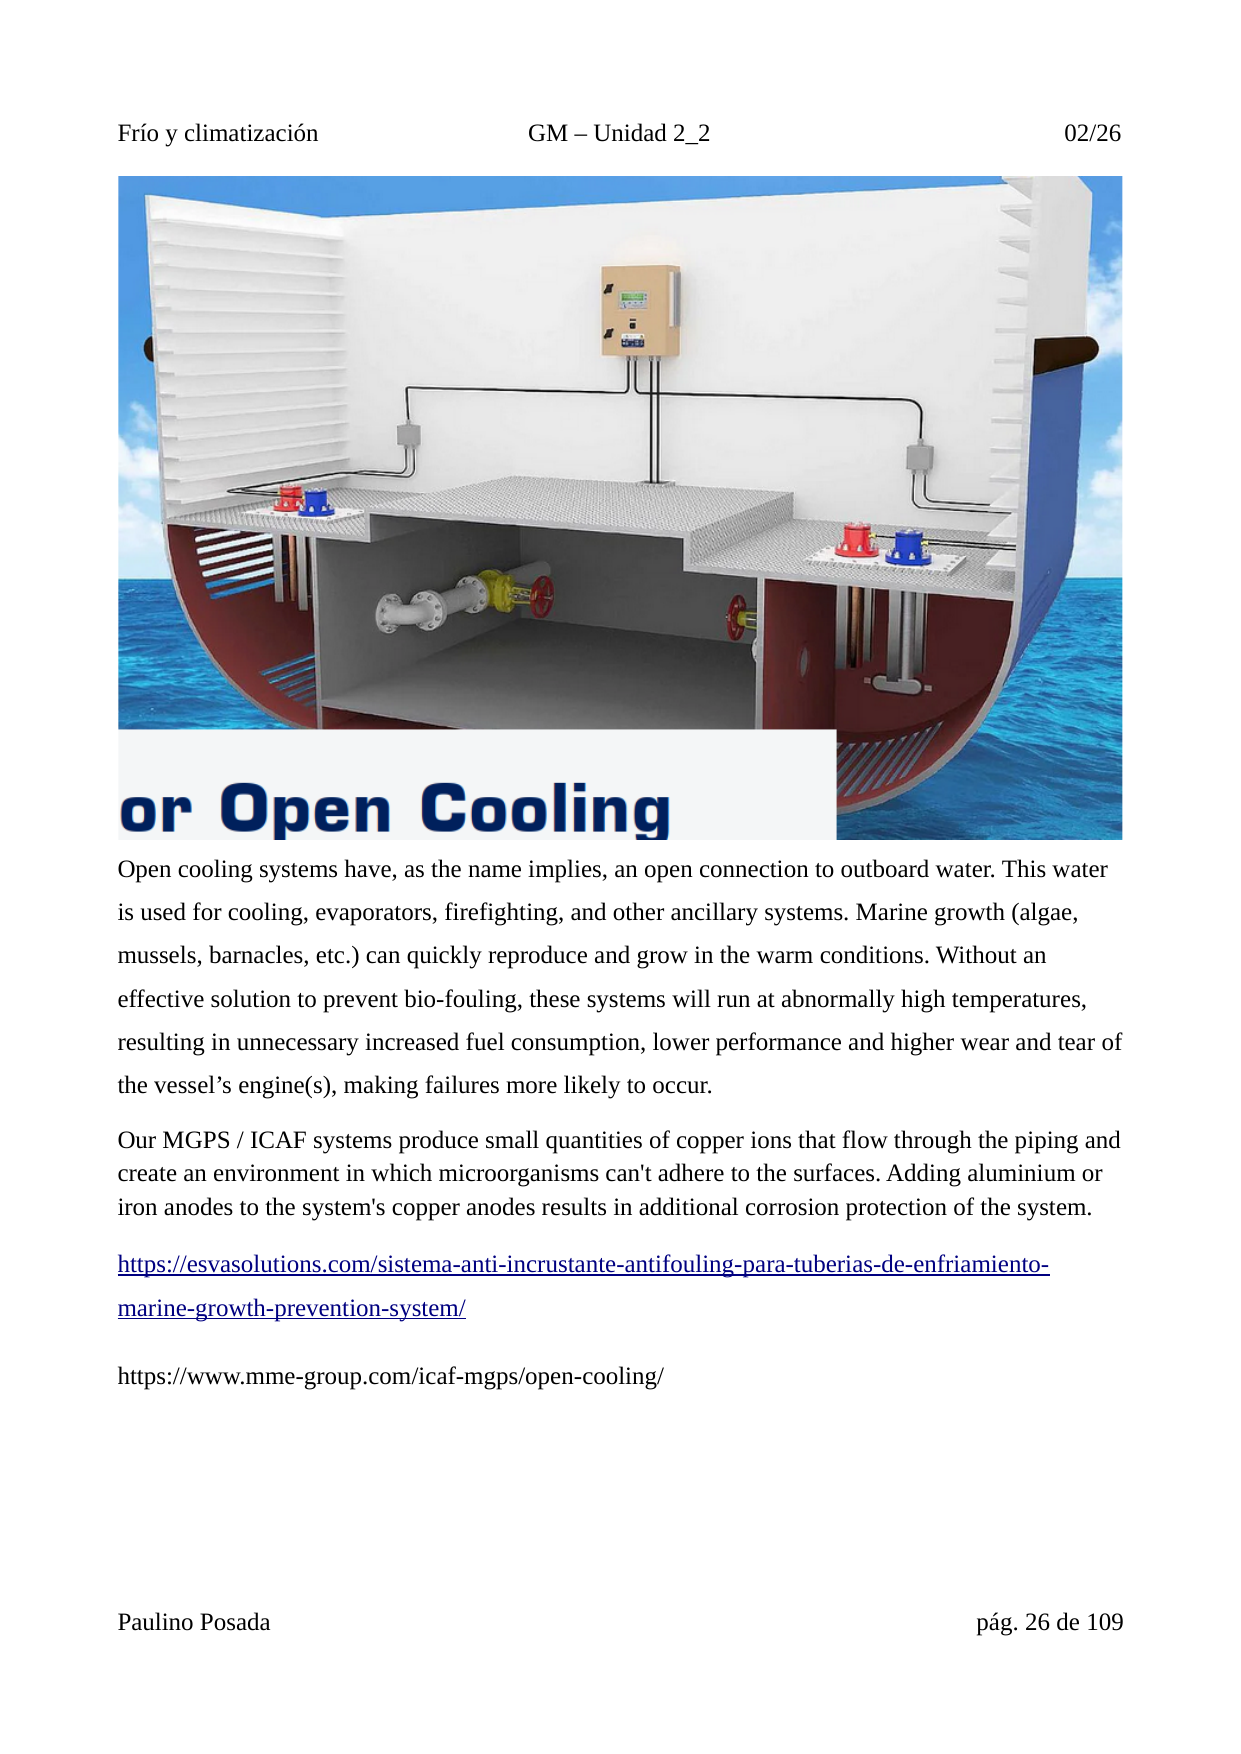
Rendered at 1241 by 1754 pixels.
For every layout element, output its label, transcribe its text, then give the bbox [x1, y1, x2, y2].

text Our MGPS / ICAF systems produce small quantities of copper ions that flow through the piping and create an environment in which microorganisms can't adhere to the surfaces. Adding aluminium or iron anodes to the system's copper anodes results in additional corrosion protection of the system. [117, 1126, 1123, 1220]
picture [118, 176, 1123, 840]
text https://www.mme-group.com/icaf-mgps/open-cooling/ [117, 1361, 1123, 1389]
text https://esvasolutions.com/sistema-anti-incrustante-antifouling-para-tuberias-de-enfriamiento-marine-growth-prevention-system/ [117, 1249, 1123, 1321]
text Open cooling systems have, as the name implies, an open connection to outboard water. This water is used for cooling, evaporators, firefighting, and other ancillary systems. Marine growth (algae, mussels, barnacles, etc.) can quickly reproduce and grow in the warm conditions. Without an effective solution to prevent bio-fouling, these systems will run at abnormally high temperatures, resulting in unnecessary increased fuel consumption, lower performance and higher wear and tear of the vessel’s engine(s), making failures more likely to occur. [117, 840, 1123, 1099]
